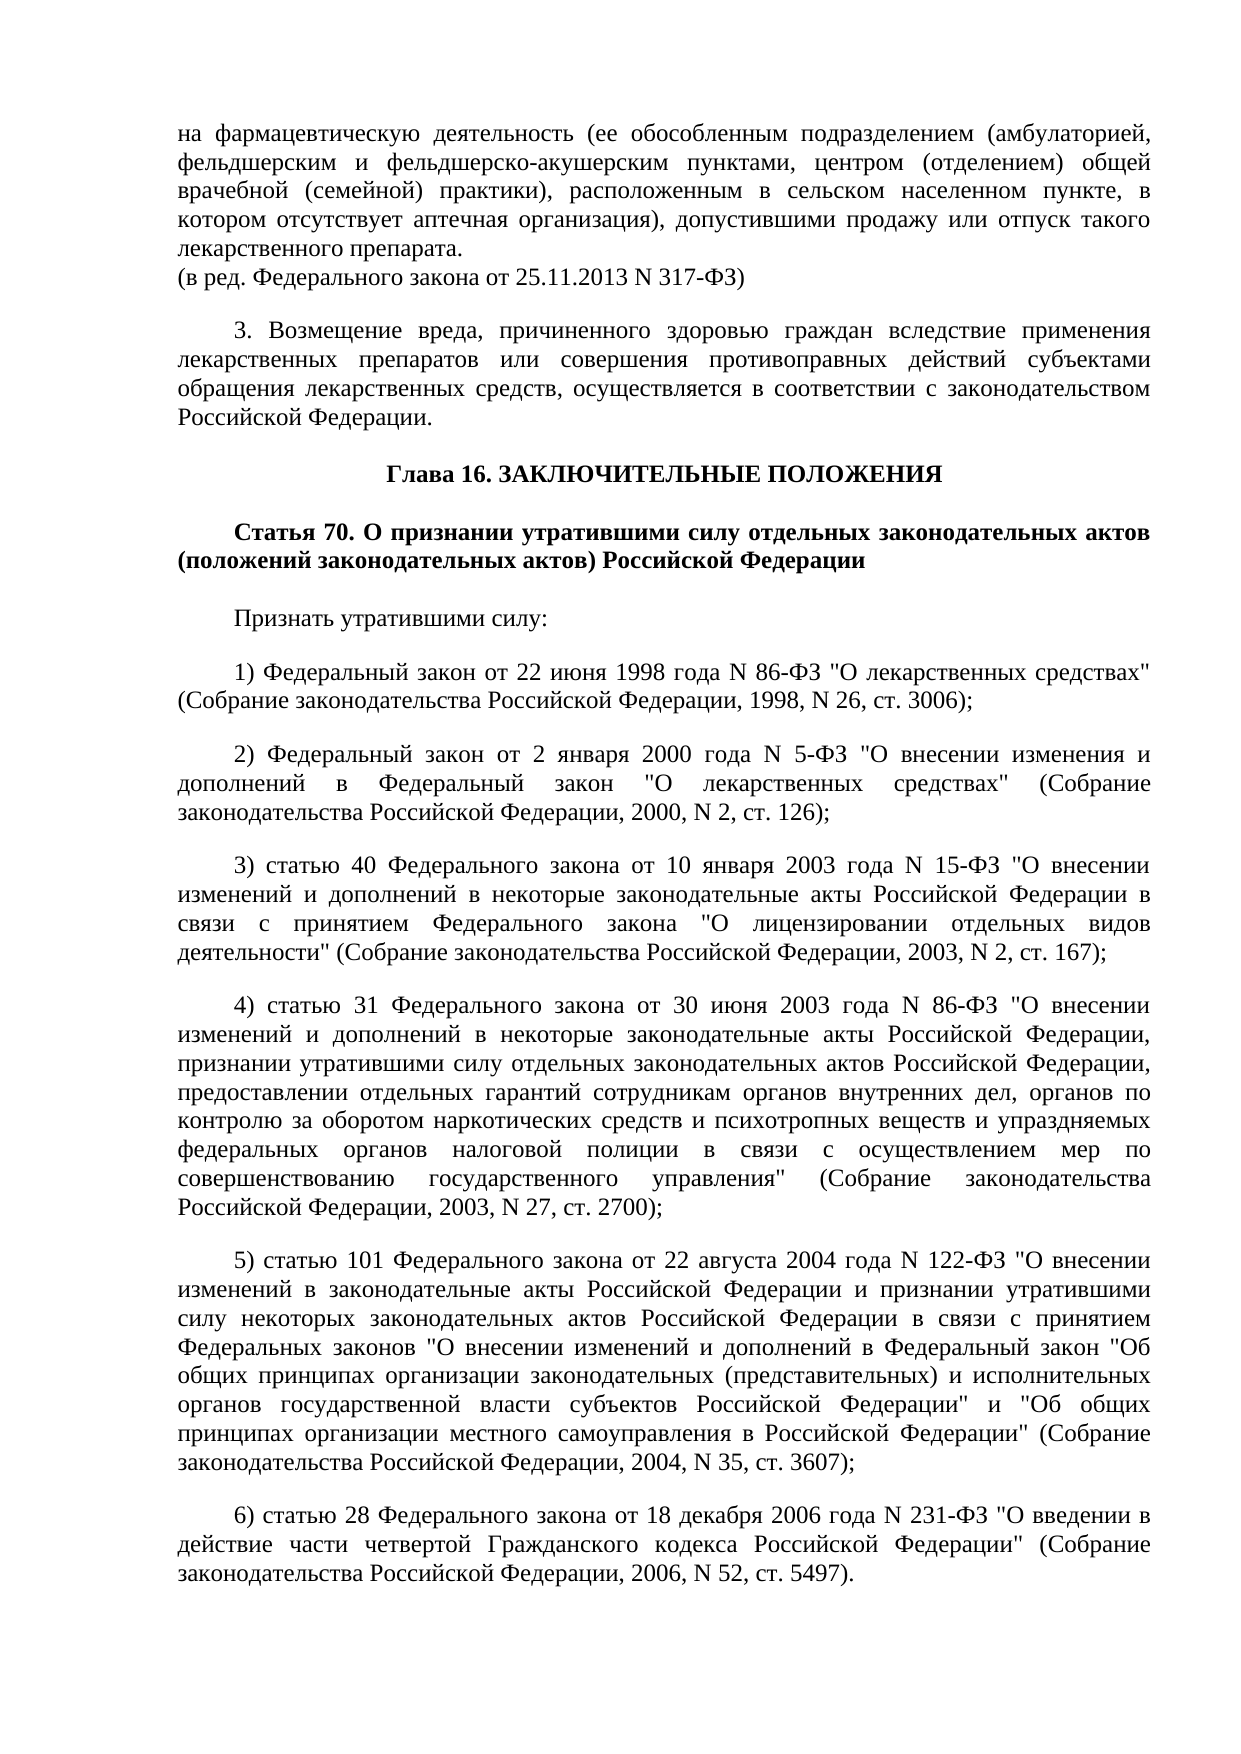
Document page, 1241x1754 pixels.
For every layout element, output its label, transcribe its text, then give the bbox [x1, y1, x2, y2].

text 3. Возмещение вреда, причиненного здоровью граждан вследствие применения лекарственных препаратов или совершения противоправных действий субъектами обращения лекарственных средств, осуществляется в соответствии с законодательством Российской Федерации. [177, 316, 1152, 431]
text (в ред. Федерального закона от 25.11.2013 N 317-ФЗ) [177, 262, 1152, 291]
title Глава 16. ЗАКЛЮЧИТЕЛЬНЫЕ ПОЛОЖЕНИЯ [177, 459, 1152, 488]
text 4) статью 31 Федерального закона от 30 июня 2003 года N 86-ФЗ "О внесении изменений и дополнений в некоторые законодательные акты Российской Федерации, признании утратившими силу отдельных законодательных актов Российской Федерации, предоставлении отдельных гарантий сотрудникам органов внутренних дел, органов по контролю за оборотом наркотических средств и психотропных веществ и упраздняемых федеральных органов налоговой полиции в связи с осуществлением мер по совершенствованию государственного управления" (Собрание законодательства Российской Федерации, 2003, N 27, ст. 2700); [177, 991, 1152, 1221]
text 1) Федеральный закон от 22 июня 1998 года N 86-ФЗ "О лекарственных средствах" (Собрание законодательства Российской Федерации, 1998, N 26, ст. 3006); [177, 657, 1152, 714]
text 5) статью 101 Федерального закона от 22 августа 2004 года N 122-ФЗ "О внесении изменений в законодательные акты Российской Федерации и признании утратившими силу некоторых законодательных актов Российской Федерации в связи с принятием Федеральных законов "О внесении изменений и дополнений в Федеральный закон "Об общих принципах организации законодательных (представительных) и исполнительных органов государственной власти субъектов Российской Федерации" и "Об общих принципах организации местного самоуправления в Российской Федерации" (Собрание законодательства Российской Федерации, 2004, N 35, ст. 3607); [177, 1246, 1152, 1476]
text 3) статью 40 Федерального закона от 10 января 2003 года N 15-ФЗ "О внесении изменений и дополнений в некоторые законодательные акты Российской Федерации в связи с принятием Федерального закона "О лицензировании отдельных видов деятельности" (Собрание законодательства Российской Федерации, 2003, N 2, ст. 167); [177, 851, 1152, 966]
text 2) Федеральный закон от 2 января 2000 года N 5-ФЗ "О внесении изменения и дополнений в Федеральный закон "О лекарственных средствах" (Собрание законодательства Российской Федерации, 2000, N 2, ст. 126); [177, 739, 1152, 826]
title Статья 70. О признании утратившими силу отдельных законодательных актов (положений законодательных актов) Российской Федерации [177, 517, 1152, 574]
text Признать утратившими силу: [177, 603, 1152, 632]
text 6) статью 28 Федерального закона от 18 декабря 2006 года N 231-ФЗ "О введении в действие части четвертой Гражданского кодекса Российской Федерации" (Собрание законодательства Российской Федерации, 2006, N 52, ст. 5497). [177, 1501, 1152, 1587]
text на фармацевтическую деятельность (ее обособленным подразделением (амбулаторией, фельдшерским и фельдшерско-акушерским пунктами, центром (отделением) общей врачебной (семейной) практики), расположенным в сельском населенном пункте, в котором отсутствует аптечная организация), допустившими продажу или отпуск такого лекарственного препарата. [177, 118, 1152, 262]
